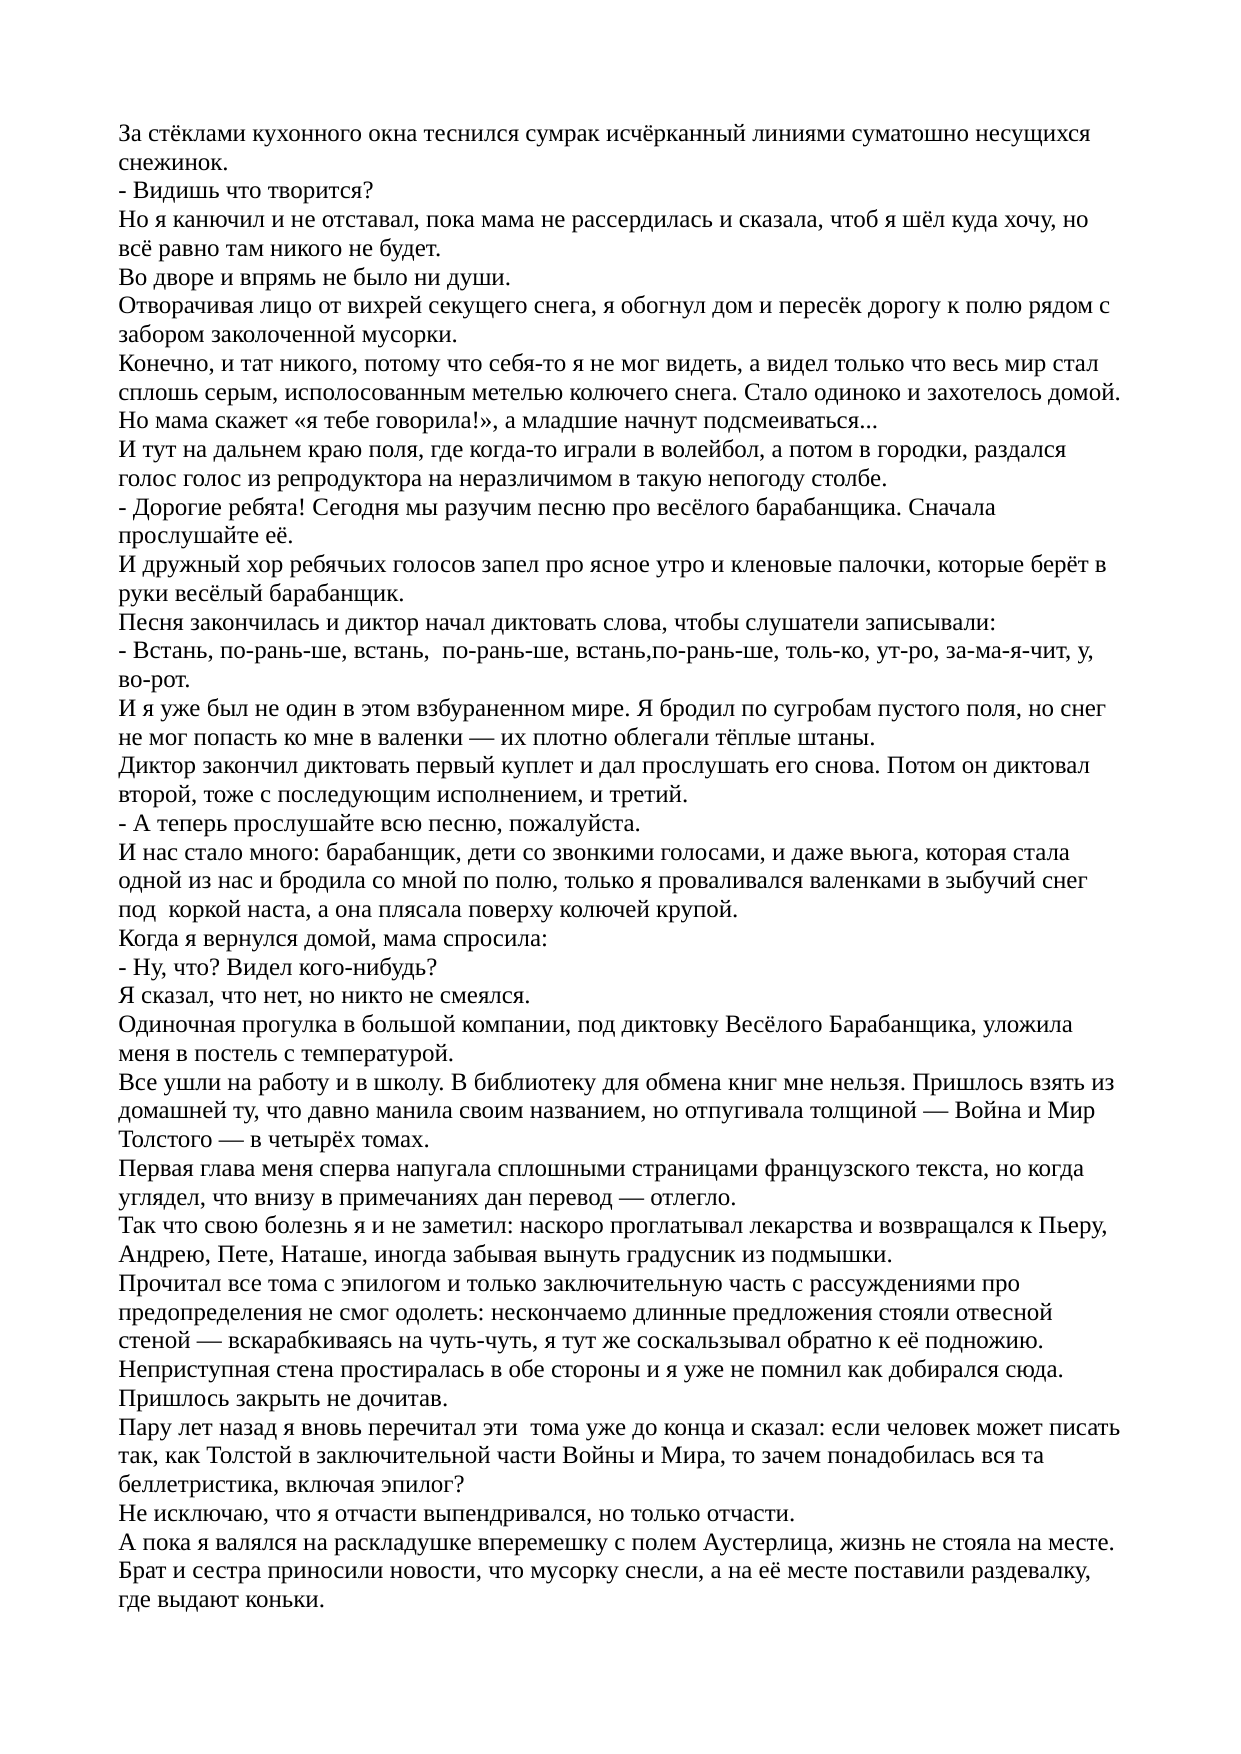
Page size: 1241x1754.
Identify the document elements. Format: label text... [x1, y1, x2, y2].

text За стёклами кухонного окна теснился сумрак исчёрканный линиями суматошно несущихся снежинок. [118, 118, 1122, 176]
text Во дворе и впрямь не было ни души. [118, 262, 1122, 291]
text - Встань, по-рань-ше, встань, по-рань-ше, встань,по-рань-ше, толь-ко, ут-ро, за-ма-я-чит, у, во-рот. [118, 636, 1122, 693]
text - Дорогие ребята! Сегодня мы разучим песню про весёлого барабанщика. Сначала прослушайте её. [118, 492, 1122, 549]
text А пока я валялся на раскладушке вперемешку с полем Аустерлица, жизнь не стояла на месте. Брат и сестра приносили новости, что мусорку снесли, а на её месте поставили раздевалку, где выдают коньки. [118, 1527, 1122, 1613]
text Но мама скажет «я тебе говорила!», а младшие начнут подсмеиваться... [118, 406, 1122, 434]
text Одиночная прогулка в большой компании, под диктовку Весёлого Барабанщика, уложила меня в постель с температурой. [118, 1009, 1122, 1067]
text Диктор закончил диктовать первый куплет и дал прослушать его снова. Потом он диктовал второй, тоже с последующим исполнением, и третий. [118, 751, 1122, 808]
text Отворачивая лицо от вихрей секущего снега, я обогнул дом и пересёк дорогу к полю рядом с забором заколоченной мусорки. [118, 291, 1122, 348]
text И дружный хор ребячьих голосов запел про ясное утро и кленовые палочки, которые берёт в руки весёлый барабанщик. [118, 549, 1122, 607]
text Но я канючил и не отставал, пока мама не рассердилась и сказала, чтоб я шёл куда хочу, но всё равно там никого не будет. [118, 204, 1122, 262]
text Так что свою болезнь я и не заметил: наскоро проглатывал лекарства и возвращался к Пьеру, Андрею, Пете, Наташе, иногда забывая вынуть градусник из подмышки. [118, 1211, 1122, 1268]
text И я уже был не один в этом взбураненном мире. Я бродил по сугробам пустого поля, но снег не мог попасть ко мне в валенки — их плотно облегали тёплые штаны. [118, 693, 1122, 751]
text - Видишь что творится? [118, 176, 1122, 204]
text - А теперь прослушайте всю песню, пожалуйста. [118, 808, 1122, 837]
text Песня закончилась и диктор начал диктовать слова, чтобы слушатели записывали: [118, 607, 1122, 636]
text Конечно, и тат никого, потому что себя-то я не мог видеть, а видел только что весь мир стал сплошь серым, исполосованным метелью колючего снега. Стало одиноко и захотелось домой. [118, 348, 1122, 406]
text И тут на дальнем краю поля, где когда-то играли в волейбол, а потом в городки, раздался голос голос из репродуктора на неразличимом в такую непогоду столбе. [118, 434, 1122, 492]
text Пару лет назад я вновь перечитал эти тома уже до конца и сказал: если человек может писать так, как Толстой в заключительной части Войны и Мира, то зачем понадобилась вся та беллетристика, включая эпилог? [118, 1412, 1122, 1498]
text Когда я вернулся домой, мама спросила: [118, 923, 1122, 952]
text И нас стало много: барабанщик, дети со звонкими голосами, и даже вьюга, которая стала одной из нас и бродила со мной по полю, только я проваливался валенками в зыбучий снег под коркой наста, а она плясала поверху колючей крупой. [118, 837, 1122, 923]
text - Ну, что? Видел кого-нибудь? [118, 952, 1122, 981]
text Первая глава меня сперва напугала сплошными страницами французского текста, но когда углядел, что внизу в примечаниях дан перевод — отлегло. [118, 1153, 1122, 1211]
text Прочитал все тома с эпилогом и только заключительную часть с рассуждениями про предопределения не смог одолеть: нескончаемо длинные предложения стояли отвесной стеной — вскарабкиваясь на чуть-чуть, я тут же соскальзывал обратно к её подножию. Неприступная стена простиралась в обе стороны и я уже не помнил как добирался сюда. Пришлось закрыть не дочитав. [118, 1268, 1122, 1412]
text Я сказал, что нет, но никто не смеялся. [118, 981, 1122, 1009]
text Все ушли на работу и в школу. В библиотеку для обмена книг мне нельзя. Пришлось взять из домашней ту, что давно манила своим названием, но отпугивала толщиной — Война и Мир Толстого — в четырёх томах. [118, 1067, 1122, 1153]
text Не исключаю, что я отчасти выпендривался, но только отчасти. [118, 1498, 1122, 1527]
